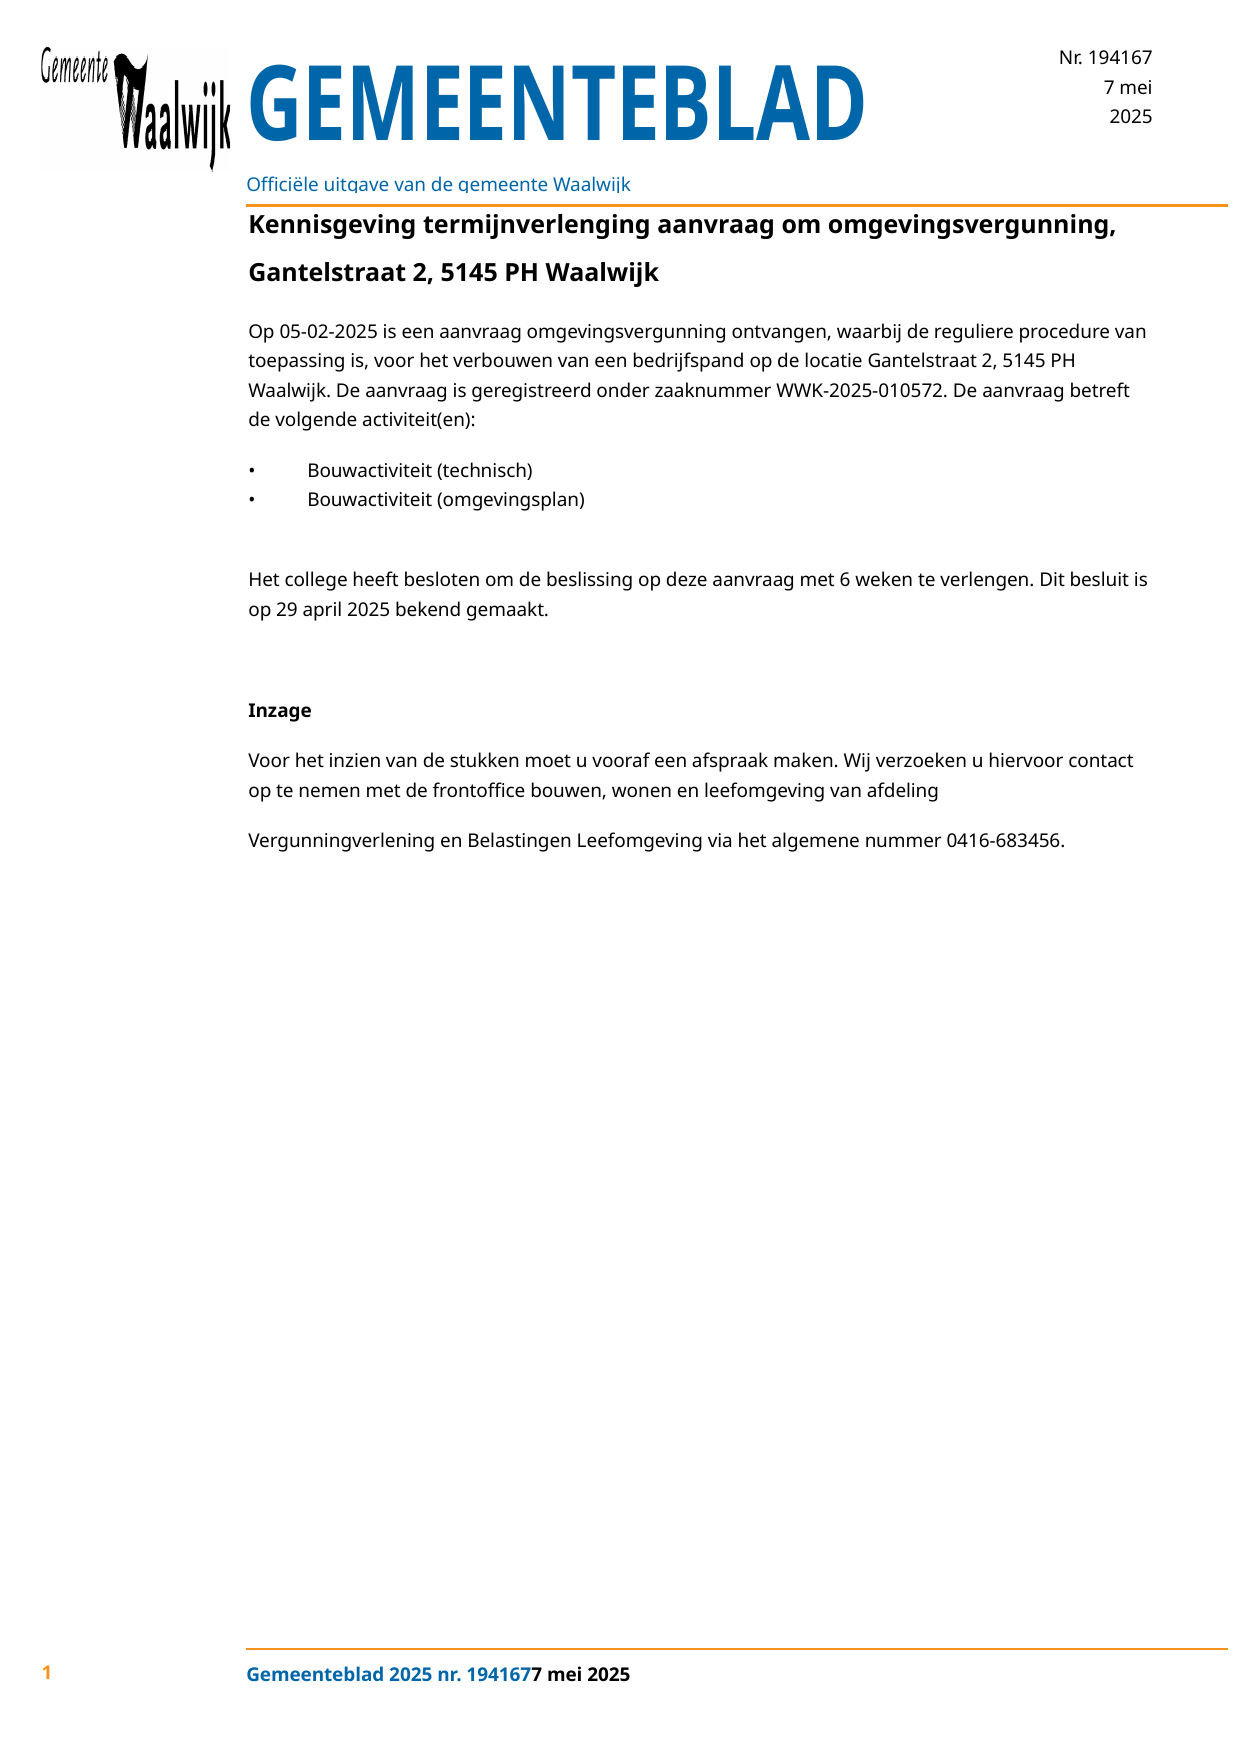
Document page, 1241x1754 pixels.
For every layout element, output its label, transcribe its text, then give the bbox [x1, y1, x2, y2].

text Kennisgeving termijnverlenging aanvraag om omgevingsvergunning, Gantelstraat 2, 5145 PH Waalwijk [248, 207, 1152, 288]
list Bouwactiviteit (technisch) [248, 457, 1152, 483]
picture [41, 47, 231, 172]
text Vergunningverlening en Belastingen Leefomgeving via het algemene nummer 0416-683456. [248, 827, 1152, 853]
list Bouwactiviteit (omgevingsplan) [248, 487, 1152, 512]
text Het college heeft besloten om de beslissing op deze aanvraag met 6 weken te verlengen. Dit besluit is op 29 april 2025 bekend gemaakt. [248, 567, 1152, 622]
text Voor het inzien van de stukken moet u vooraf een afspraak maken. Wij verzoeken u hiervoor contact op te nemen met de frontoffice bouwen, wonen en leefomgeving van afdeling [248, 747, 1152, 803]
text Inzage [248, 697, 1152, 723]
text Op 05-02-2025 is een aanvraag omgevingsvergunning ontvangen, waarbij de reguliere procedure van toepassing is, voor het verbouwen van een bedrijfspand op de locatie Gantelstraat 2, 5145 PH Waalwijk. De aanvraag is geregistreerd onder zaaknummer WWK-2025-010572. De aanvraag betreft de volgende activiteit(en): [248, 318, 1152, 432]
